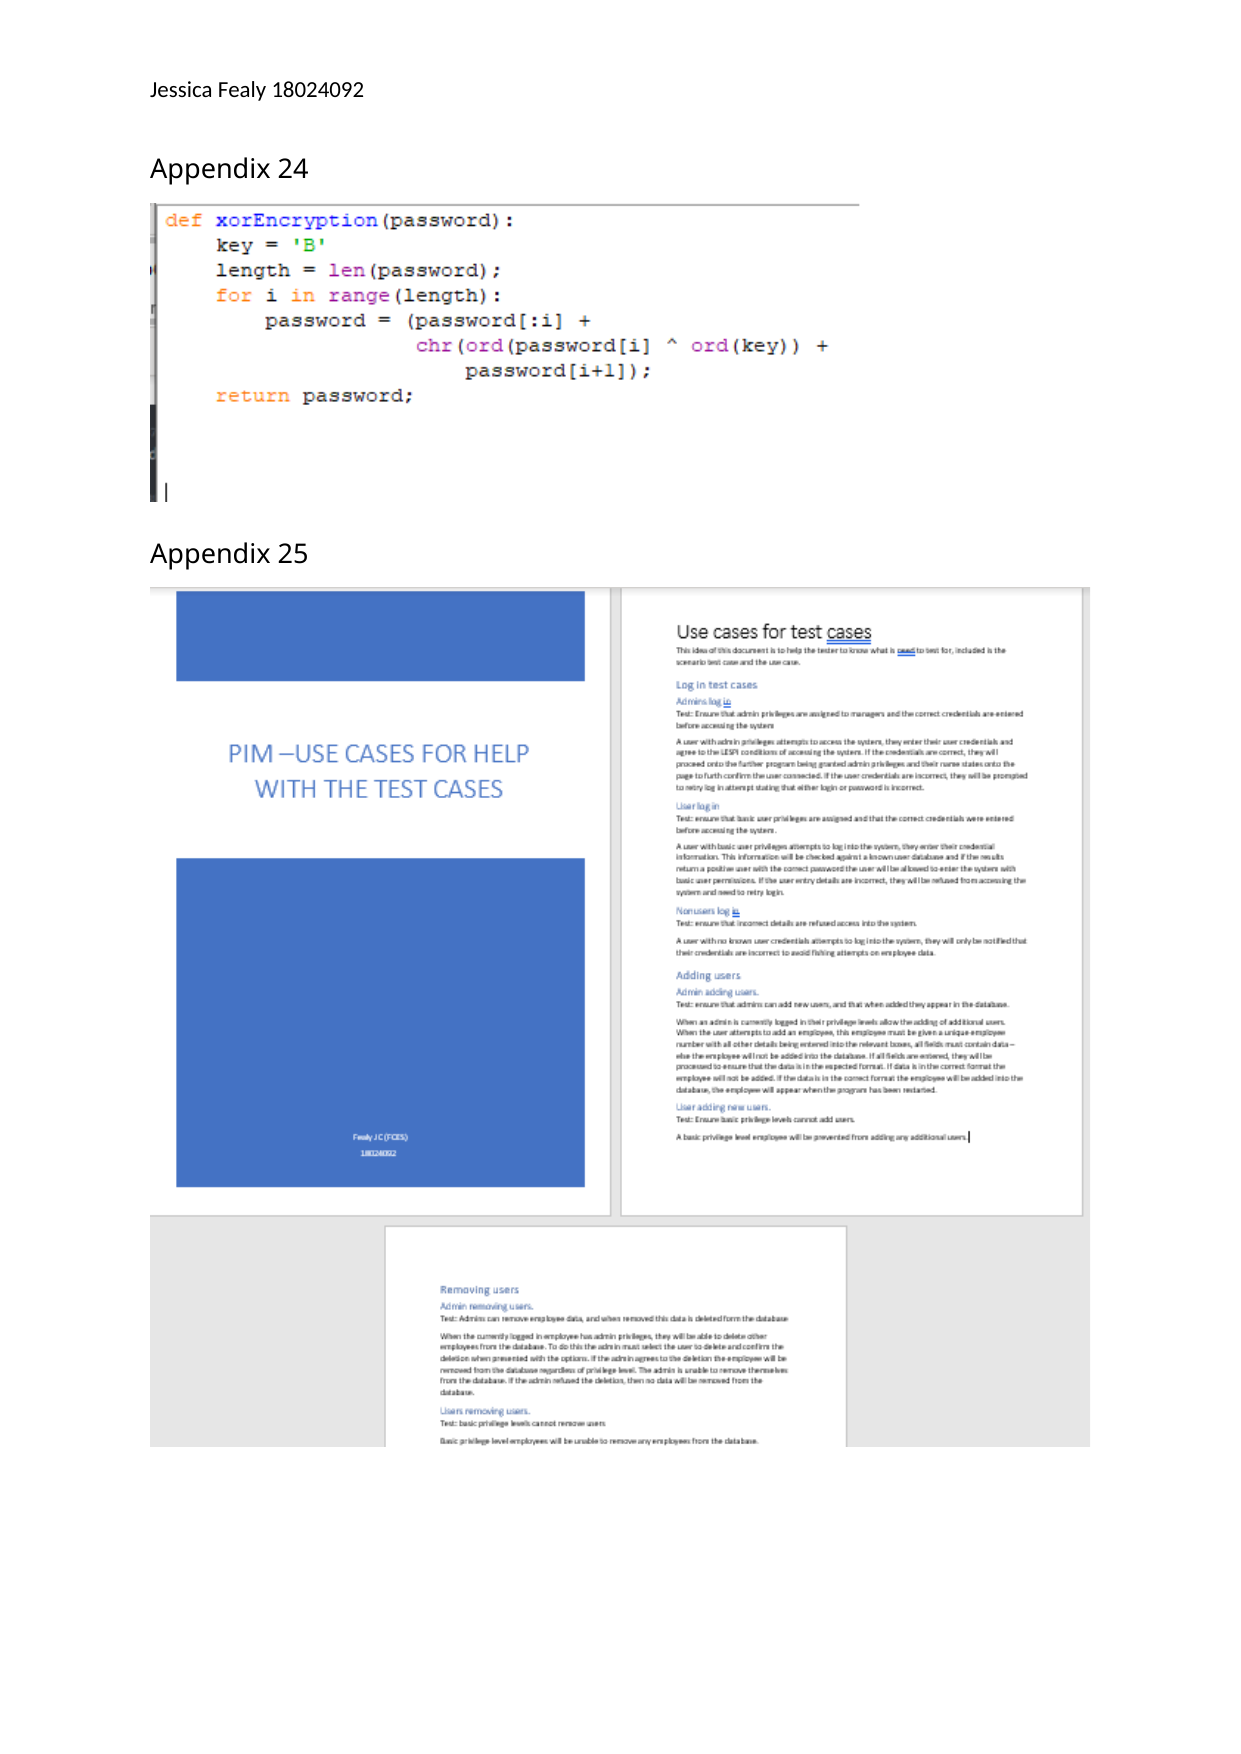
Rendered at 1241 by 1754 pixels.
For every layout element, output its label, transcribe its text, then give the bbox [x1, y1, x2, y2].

subtitle Appendix 25 [150, 534, 1090, 571]
subtitle Appendix 24 [150, 150, 1090, 187]
